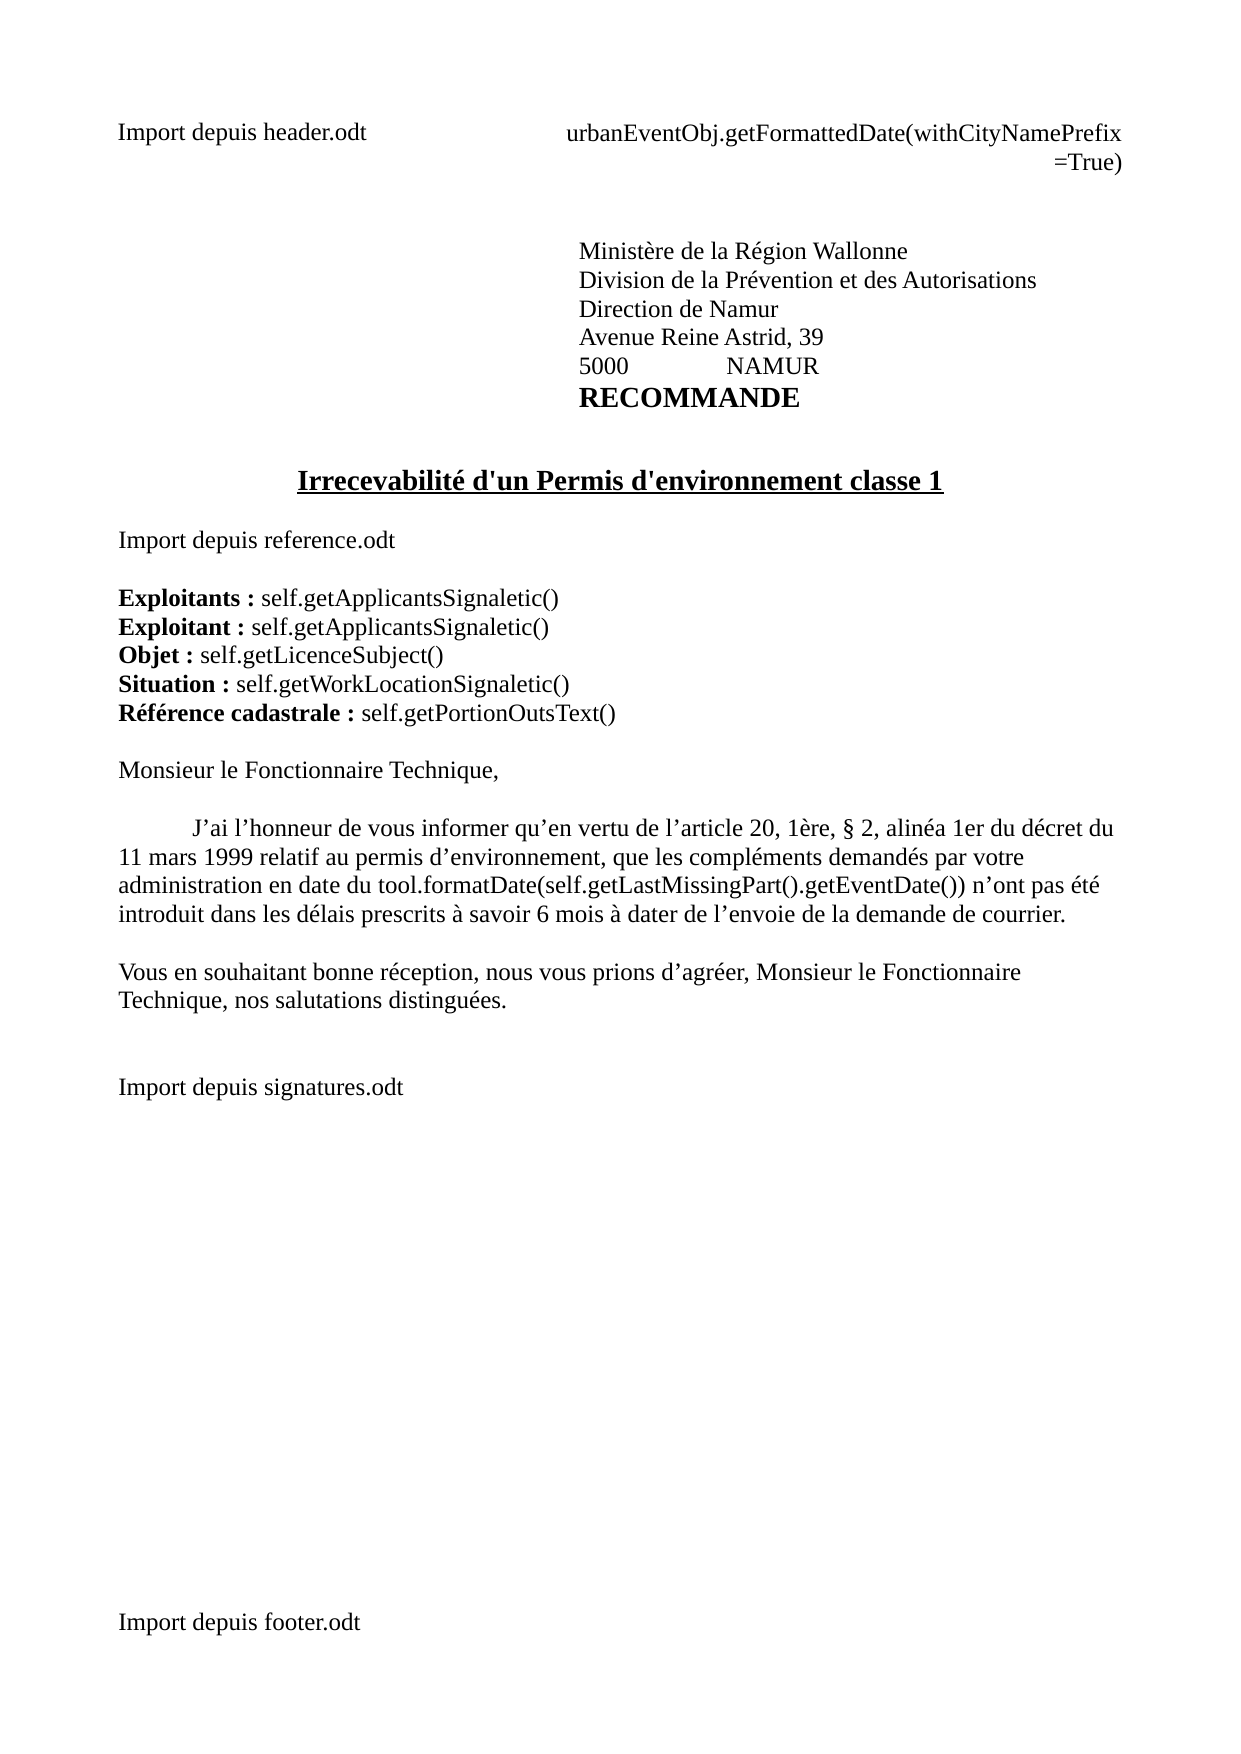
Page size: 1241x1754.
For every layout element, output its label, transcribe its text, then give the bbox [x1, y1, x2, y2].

text Import depuis signatures.odt [118, 1072, 1122, 1100]
text Import depuis reference.odt [118, 525, 1122, 554]
text Objet : self.getLicenceSubject() [118, 640, 1122, 669]
text Référence cadastrale : self.getPortionOutsText() [118, 698, 1122, 727]
text Situation : self.getWorkLocationSignaletic() [118, 669, 1122, 698]
text Vous en souhaitant bonne réception, nous vous prions d’agréer, Monsieur le Fonctionnaire Technique, nos salutations distinguées. [118, 957, 1122, 1014]
text Monsieur le Fonctionnaire Technique, [118, 755, 1122, 784]
text urbanEventObj.getFormattedDate(withCityNamePrefix=True) [117, 118, 1122, 426]
text Ministère de la Région Wallonne Division de la Prévention et des Autorisations Direction de Namur Avenue Reine Astrid, 39 5000 NAMUR RECOMMANDE [578, 236, 1081, 413]
text Exploitant : self.getApplicantsSignaletic() [118, 612, 1122, 640]
title Irrecevabilité d'un Permis d'environnement classe 1 [118, 463, 1122, 497]
text Import depuis header.odt [117, 117, 538, 146]
text Exploitants : self.getApplicantsSignaletic() [118, 583, 1122, 612]
text J’ai l’honneur de vous informer qu’en vertu de l’article 20, 1ère, § 2, alinéa 1er du décret du 11 mars 1999 relatif au permis d’environnement, que les compléments demandés par votre administration en date du tool.formatDate(self.getLastMissingPart().getEventDate()) n’ont pas été introduit dans les délais prescrits à savoir 6 mois à dater de l’envoie de la demande de courrier. [118, 813, 1122, 928]
